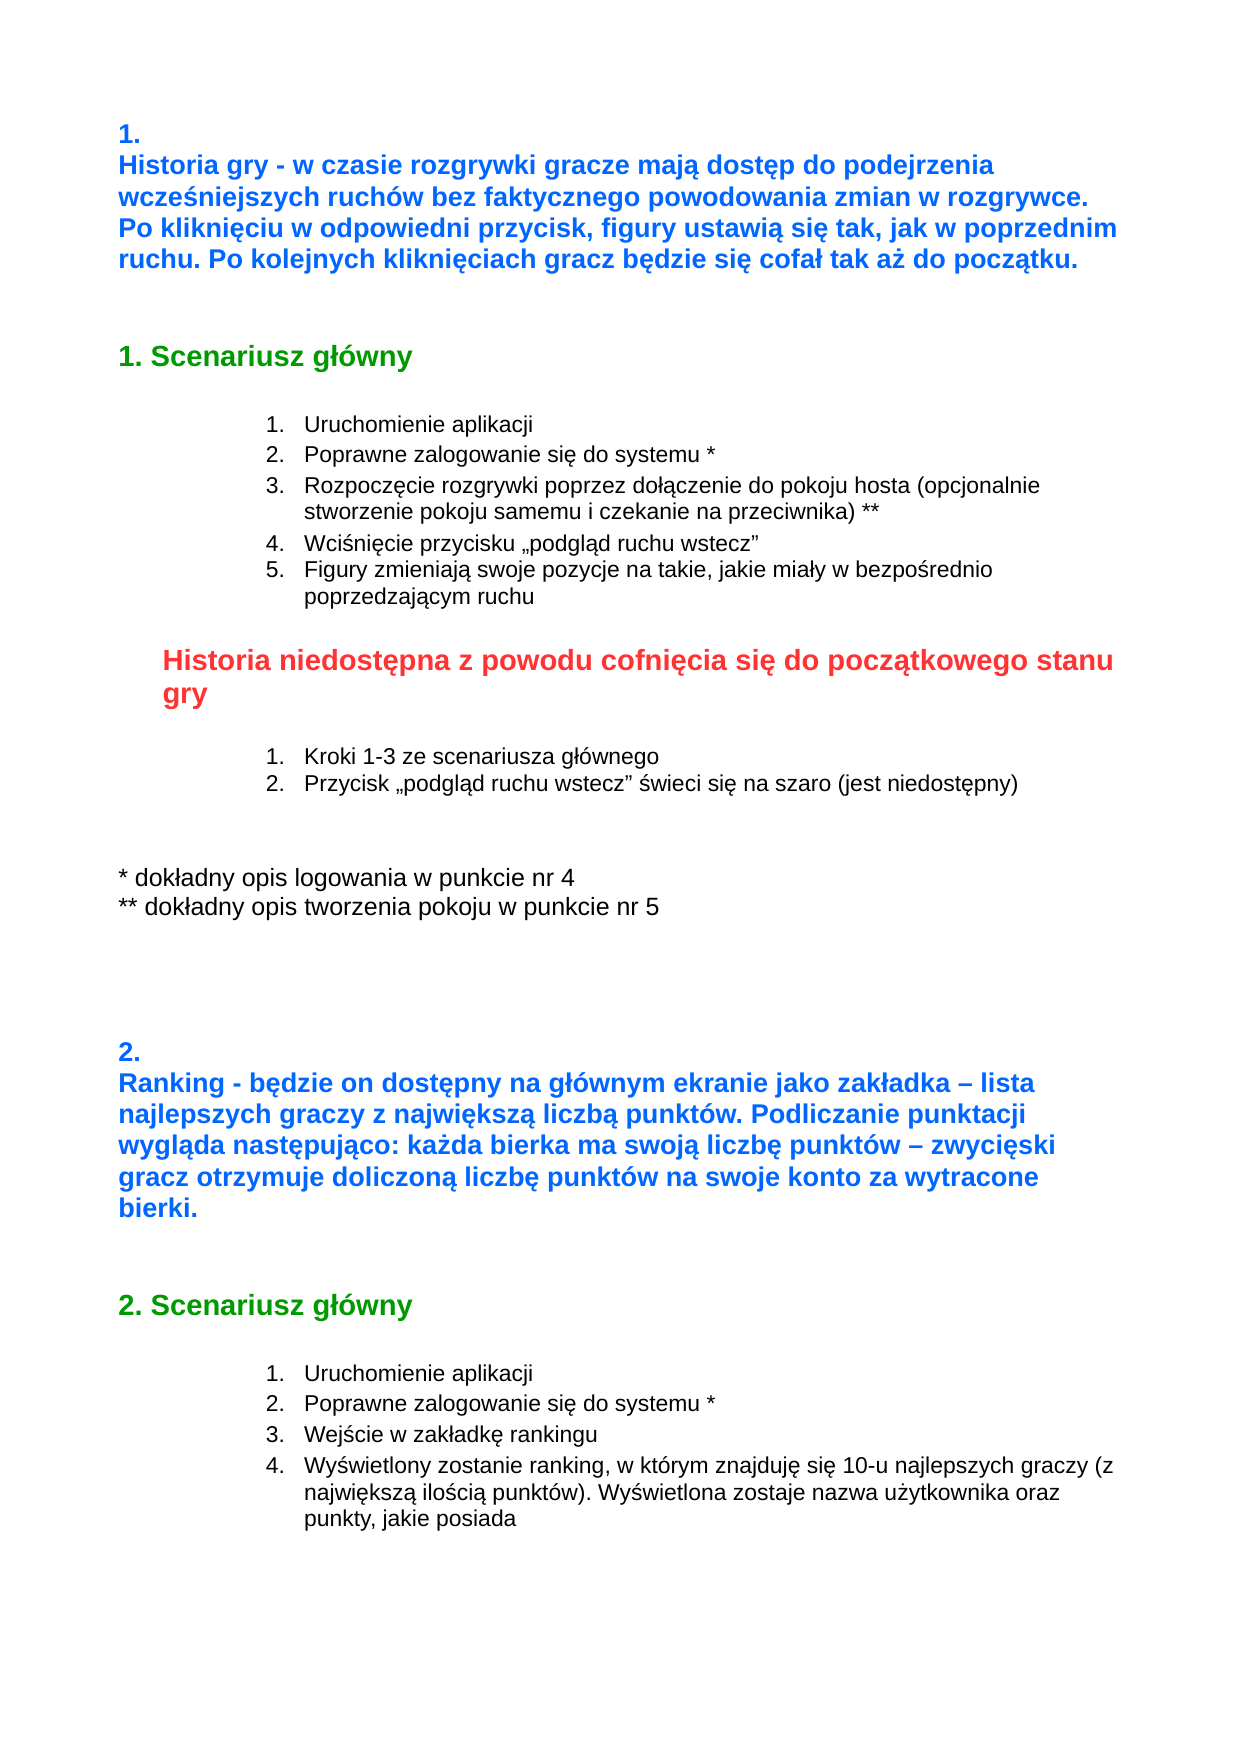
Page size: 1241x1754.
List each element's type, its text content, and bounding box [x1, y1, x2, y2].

text najlepszych graczy z największą liczbą punktów. Podliczanie punktacji [118, 1098, 1122, 1129]
text 2. [118, 1036, 1122, 1067]
list Wyświetlony zostanie ranking, w którym znajduję się 10-u najlepszych graczy (z największą ilością punktów). Wyświetlona zostaje nazwa użytkownika oraz punkty, jakie posiada [266, 1452, 1122, 1532]
list Historia niedostępna z powodu cofnięcia się do początkowego stanu gry [118, 643, 1122, 710]
text Historia gry - w czasie rozgrywki gracze mają dostęp do podejrzenia wcześniejszych ruchów bez faktycznego powodowania zmian w rozgrywce. Po kliknięciu w odpowiedni przycisk, figury ustawią się tak, jak w poprzednim ruchu. Po kolejnych kliknięciach gracz będzie się cofał tak aż do początku. [118, 149, 1122, 274]
text * dokładny opis logowania w punkcie nr 4 [118, 863, 1122, 892]
text 2. Scenariusz główny [118, 1288, 1122, 1321]
text ** dokładny opis tworzenia pokoju w punkcie nr 5 [118, 892, 1122, 921]
text gracz otrzymuje doliczoną liczbę punktów na swoje konto za wytracone [118, 1161, 1122, 1192]
list Rozpoczęcie rozgrywki poprzez dołączenie do pokoju hosta (opcjonalnie stworzenie pokoju samemu i czekanie na przeciwnika) ** [266, 472, 1122, 524]
text 1. [118, 118, 1122, 149]
text Ranking - będzie on dostępny na głównym ekranie jako zakładka – lista [118, 1067, 1122, 1098]
text wygląda następująco: każda bierka ma swoją liczbę punktów – zwycięski [118, 1129, 1122, 1161]
list Poprawne zalogowanie się do systemu * [266, 1390, 1122, 1416]
list Figury zmieniają swoje pozycje na takie, jakie miały w bezpośrednio poprzedzającym ruchu [266, 556, 1122, 609]
list Przycisk „podgląd ruchu wstecz” świeci się na szaro (jest niedostępny) [266, 770, 1122, 796]
text bierki. [118, 1192, 1122, 1223]
list Kroki 1-3 ze scenariusza głównego [266, 743, 1122, 770]
text 1. Scenariusz główny [118, 339, 1122, 373]
list Uruchomienie aplikacji [266, 1360, 1122, 1386]
list Wejście w zakładkę rankingu [266, 1421, 1122, 1447]
list Poprawne zalogowanie się do systemu * [266, 441, 1122, 468]
list Uruchomienie aplikacji [266, 411, 1122, 437]
list Wciśnięcie przycisku „podgląd ruchu wstecz” [266, 530, 1122, 556]
